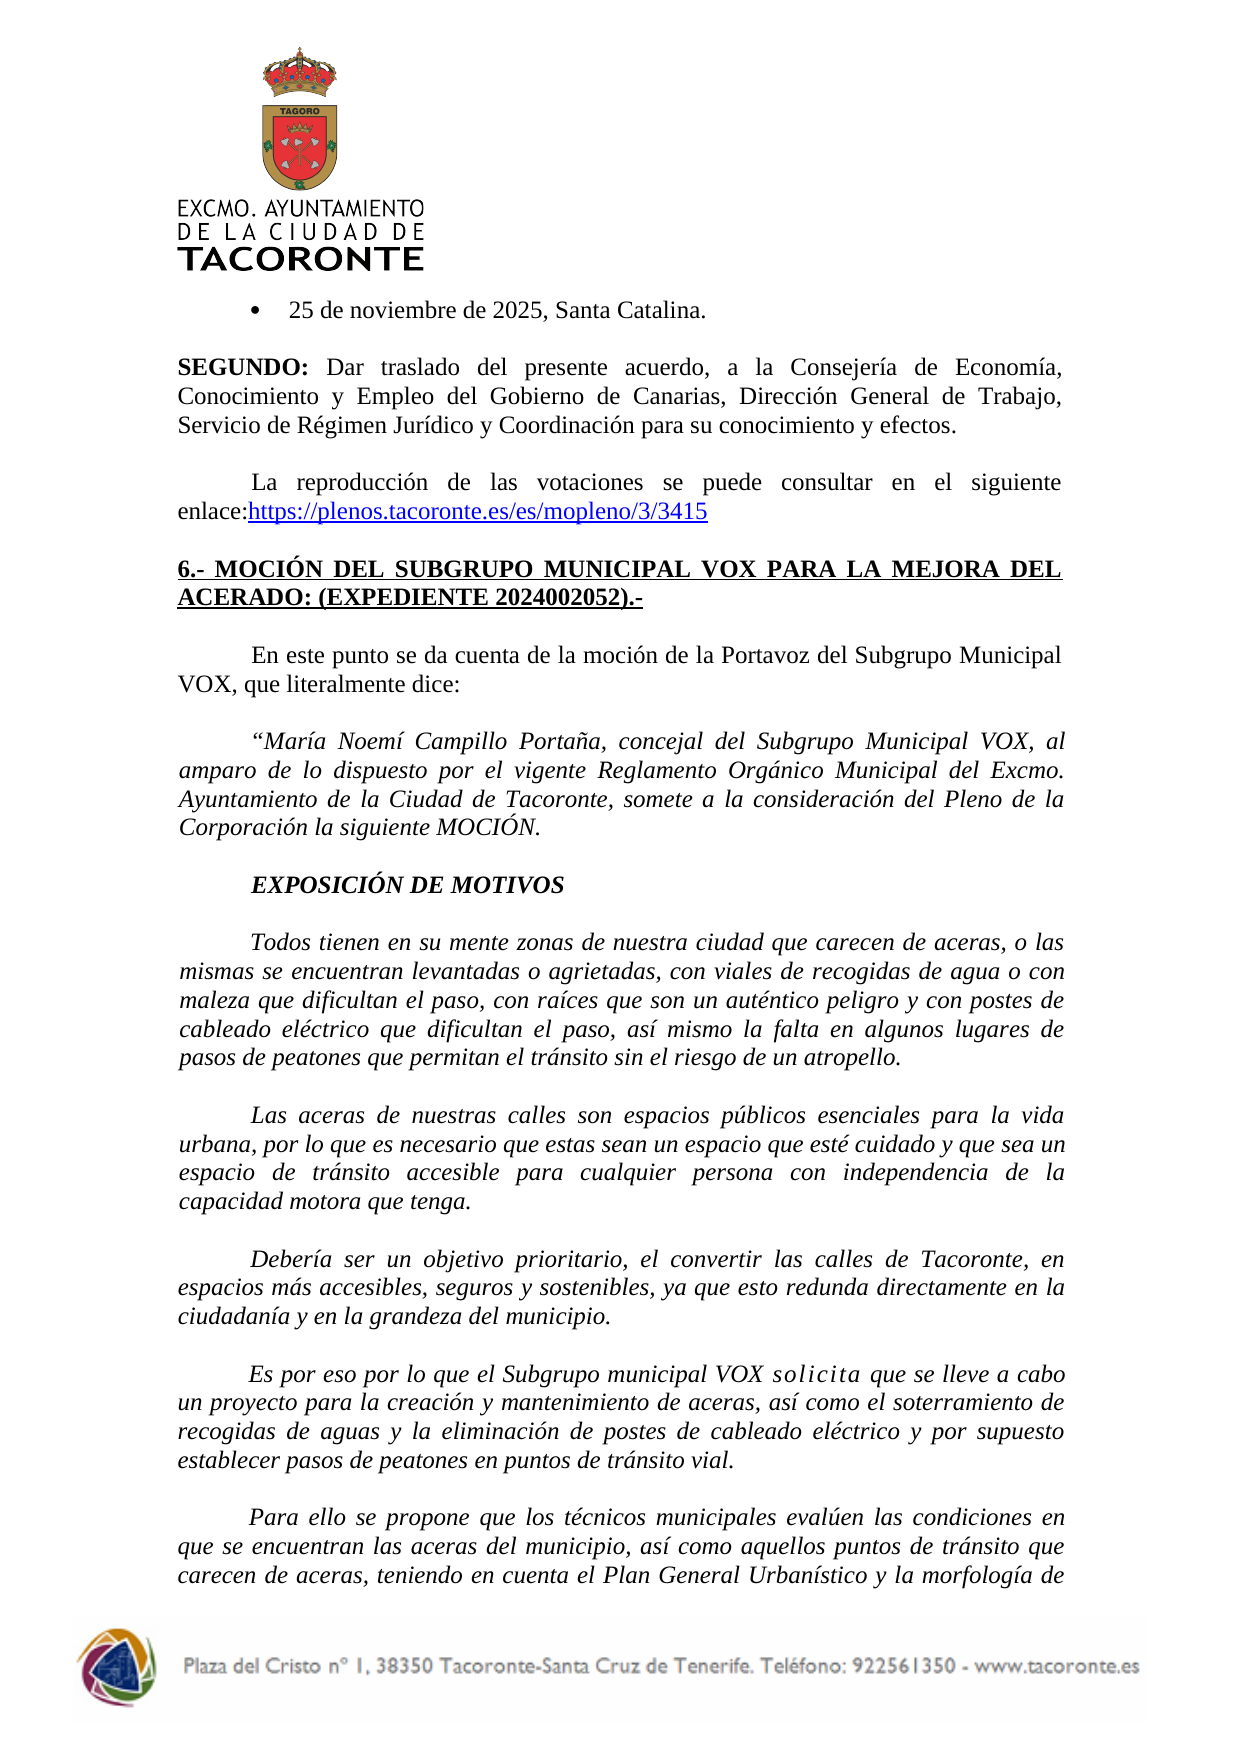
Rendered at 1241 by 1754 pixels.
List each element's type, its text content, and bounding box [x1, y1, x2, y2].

list 25 de noviembre de 2025, Santa Catalina. [251, 295, 1063, 324]
text ACERADO: (EXPEDIENTE 2024002052).- [177, 580, 1063, 611]
text EXPOSICIÓN DE MOTIVOS [251, 870, 1066, 899]
text Es por eso por lo que el Subgrupo municipal VOX solicita que se lleve a cabo un proyecto para la creación y mantenimiento de aceras, así como el soterramiento de recogidas de aguas y la eliminación de postes de cableado eléctrico y por supuesto establecer pasos de peatones en puntos de tránsito vial. [177, 1359, 1066, 1474]
text En este punto se da cuenta de la moción de la Portavoz del Subgrupo Municipal VOX, que literalmente dice: [177, 640, 1063, 697]
text 6.- MOCIÓN DEL SUBGRUPO MUNICIPAL VOX PARA LA MEJORA DEL [177, 554, 1063, 579]
picture [177, 47, 424, 271]
text SEGUNDO: Dar traslado del presente acuerdo, a la Consejería de Economía, Conocimiento y Empleo del Gobierno de Canarias, Dirección General de Trabajo, Servicio de Régimen Jurídico y Coordinación para su conocimiento y efectos. [177, 352, 1063, 439]
text Para ello se propone que los técnicos municipales evalúen las condiciones en que se encuentran las aceras del municipio, así como aquellos puntos de tránsito que carecen de aceras, teniendo en cuenta el Plan General Urbanístico y la morfología de [177, 1502, 1066, 1589]
text Debería ser un objetivo prioritario, el convertir las calles de Tacoronte, en espacios más accesibles, seguros y sostenibles, ya que esto redunda directamente en la ciudadanía y en la grandeza del municipio. [178, 1244, 1066, 1330]
text Todos tienen en su mente zonas de nuestra ciudad que carecen de aceras, o las mismas se encuentran levantadas o agrietadas, con viales de recogidas de agua o con maleza que dificultan el paso, con raíces que son un auténtico peligro y con postes de cableado eléctrico que dificultan el paso, así mismo la falta en algunos lugares de pasos de peatones que permitan el tránsito sin el riesgo de un atropello. [179, 927, 1066, 1071]
text Las aceras de nuestras calles son espacios públicos esenciales para la vida urbana, por lo que es necesario que estas sean un espacio que esté cuidado y que sea un espacio de tránsito accesible para cualquier persona con independencia de la capacidad motora que tenga. [179, 1100, 1066, 1215]
text La reproducción de las votaciones se puede consultar en el siguiente enlace:https://plenos.tacoronte.es/es/mopleno/3/3415 [177, 467, 1063, 525]
picture [71, 1616, 1150, 1722]
text “María Noemí Campillo Portaña, concejal del Subgrupo Municipal VOX, al amparo de lo dispuesto por el vigente Reglamento Orgánico Municipal del Excmo. Ayuntamiento de la Ciudad de Tacoronte, somete a la consideración del Pleno de la Corporación la siguiente MOCIÓN. [179, 726, 1066, 841]
